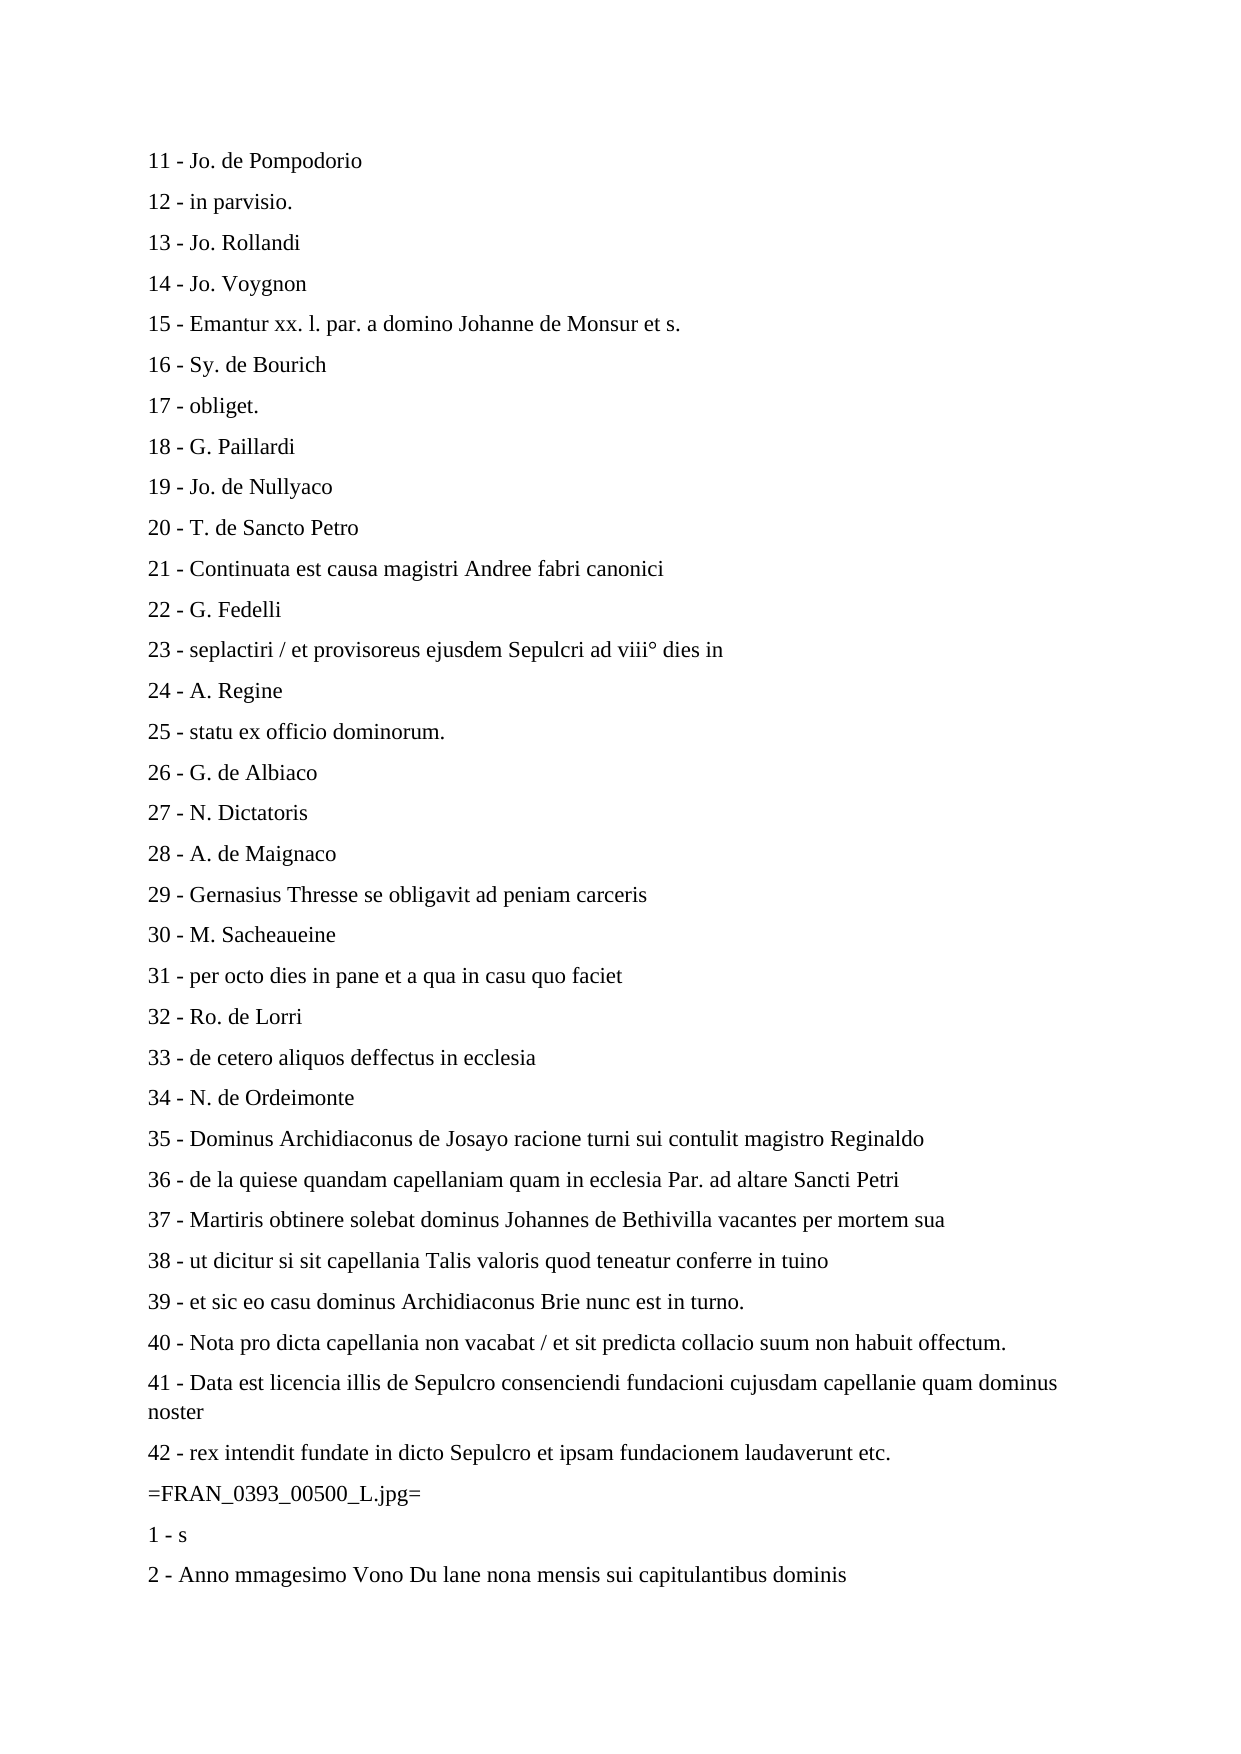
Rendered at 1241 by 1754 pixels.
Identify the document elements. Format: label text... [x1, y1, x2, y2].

text 14 - Jo. Voygnon [148, 270, 1093, 296]
text 11 - Jo. de Pompodorio [148, 148, 1093, 174]
text 16 - Sy. de Bourich [148, 351, 1093, 378]
text 32 - Ro. de Lorri [148, 1003, 1093, 1029]
text 23 - seplactiri / et provisoreus ejusdem Sepulcri ad viii° dies in [148, 636, 1093, 663]
text 18 - G. Paillardi [148, 433, 1093, 459]
text 24 - A. Regine [148, 677, 1093, 703]
text 2 - Anno mmagesimo Vono Du lane nona mensis sui capitulantibus dominis [148, 1561, 1093, 1588]
text 25 - statu ex officio dominorum. [148, 718, 1093, 744]
text 37 - Martiris obtinere solebat dominus Johannes de Bethivilla vacantes per mortem sua [148, 1207, 1093, 1233]
text 27 - N. Dictatoris [148, 799, 1093, 826]
text 29 - Gernasius Thresse se obligavit ad peniam carceris [148, 881, 1093, 907]
text 40 - Nota pro dicta capellania non vacabat / et sit predicta collacio suum non habuit offectum. [148, 1329, 1093, 1355]
text 34 - N. de Ordeimonte [148, 1084, 1093, 1111]
text 1 - s [148, 1521, 1093, 1547]
text 42 - rex intendit fundate in dicto Sepulcro et ipsam fundacionem laudaverunt etc. [148, 1439, 1093, 1466]
text 41 - Data est licencia illis de Sepulcro consenciendi fundacioni cujusdam capellanie quam dominus noster [148, 1369, 1093, 1425]
text 20 - T. de Sancto Petro [148, 514, 1093, 541]
text 30 - M. Sacheaueine [148, 921, 1093, 948]
text 15 - Emantur xx. l. par. a domino Johanne de Monsur et s. [148, 311, 1093, 337]
text 19 - Jo. de Nullyaco [148, 473, 1093, 500]
text 38 - ut dicitur si sit capellania Talis valoris quod teneatur conferre in tuino [148, 1247, 1093, 1274]
text 26 - G. de Albiaco [148, 758, 1093, 785]
text 17 - obliget. [148, 392, 1093, 418]
text 22 - G. Fedelli [148, 596, 1093, 622]
text 39 - et sic eo casu dominus Archidiaconus Brie nunc est in turno. [148, 1288, 1093, 1314]
text 28 - A. de Maignaco [148, 840, 1093, 866]
text 13 - Jo. Rollandi [148, 229, 1093, 255]
text 31 - per octo dies in pane et a qua in casu quo faciet [148, 962, 1093, 988]
text =FRAN_0393_00500_L.jpg= [148, 1480, 1093, 1506]
text 35 - Dominus Archidiaconus de Josayo racione turni sui contulit magistro Reginaldo [148, 1125, 1093, 1151]
text 21 - Continuata est causa magistri Andree fabri canonici [148, 555, 1093, 581]
text 33 - de cetero aliquos deffectus in ecclesia [148, 1044, 1093, 1070]
text 12 - in parvisio. [148, 188, 1093, 215]
text 36 - de la quiese quandam capellaniam quam in ecclesia Par. ad altare Sancti Petri [148, 1166, 1093, 1192]
